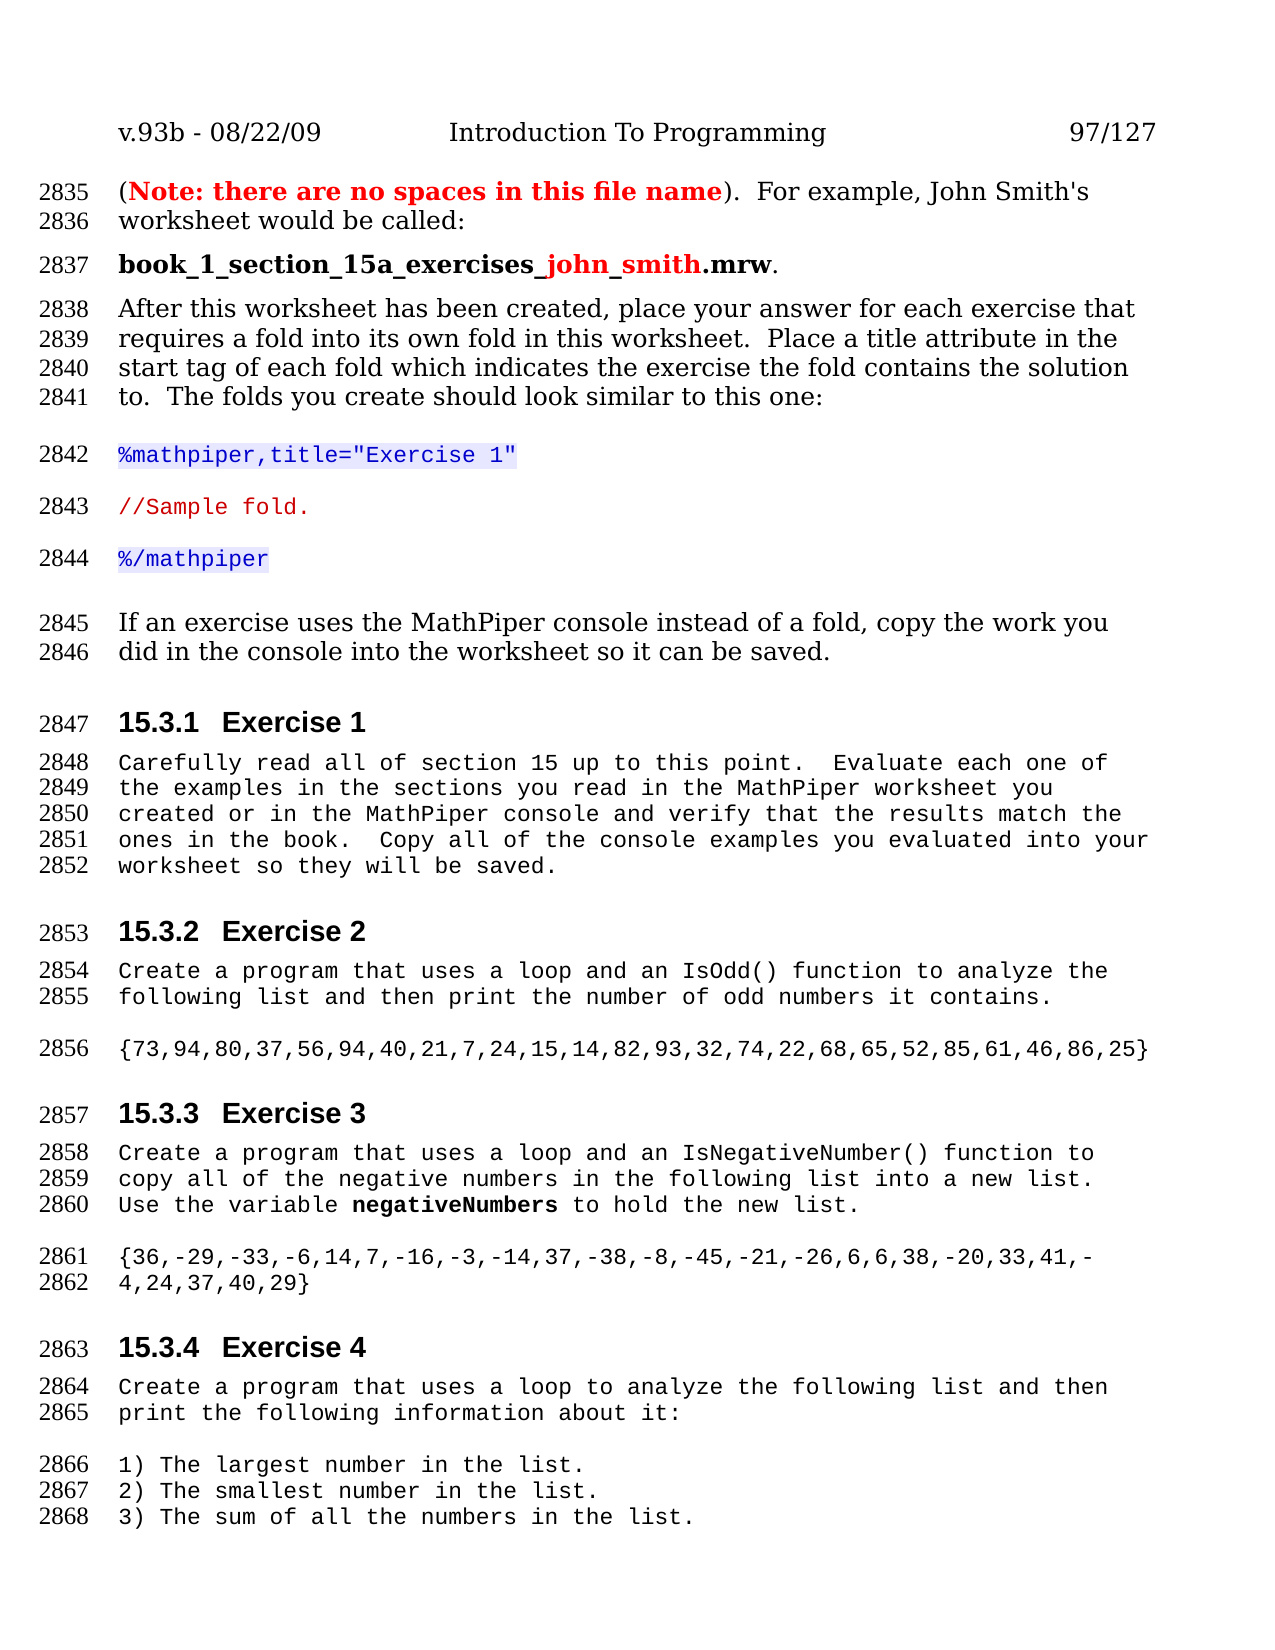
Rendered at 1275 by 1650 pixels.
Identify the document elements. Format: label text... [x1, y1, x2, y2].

text (Note: there are no spaces in this file name). For example, John Smith's worksheet would be called: [118, 177, 1157, 235]
text //Sample fold. [118, 495, 1157, 521]
text book_1_section_15a_exercises_john_smith.mrw. [118, 250, 1157, 280]
text 2) The smallest number in the list. [118, 1479, 1157, 1505]
text 3) The sum of all the numbers in the list. [118, 1505, 1157, 1531]
text 1) The largest number in the list. [118, 1453, 1157, 1479]
text {73,94,80,37,56,94,40,21,7,24,15,14,82,93,32,74,22,68,65,52,85,61,46,86,25} [118, 1037, 1157, 1063]
subtitle Exercise 4 [118, 1330, 1157, 1363]
subtitle Exercise 3 [118, 1096, 1157, 1129]
text %mathpiper,title="Exercise 1" [118, 443, 1157, 469]
text If an exercise uses the MathPiper console instead of a fold, copy the work you did in the console into the worksheet so it can be saved. [118, 608, 1157, 666]
subtitle Exercise 2 [118, 913, 1157, 947]
text Create a program that uses a loop and an IsOdd() function to analyze the following list and then print the number of odd numbers it contains. [118, 959, 1157, 1011]
text Create a program that uses a loop and an IsNegativeNumber() function to copy all of the negative numbers in the following list into a new list. Use the variable negativeNumbers to hold the new list. [118, 1141, 1157, 1219]
subtitle Exercise 1 [118, 705, 1157, 739]
text Carefully read all of section 15 up to this point. Evaluate each one of the examples in the sections you read in the MathPiper worksheet you created or in the MathPiper console and verify that the results match the ones in the book. Copy all of the console examples you evaluated into your worksheet so they will be saved. [118, 751, 1157, 881]
text {36,-29,-33,-6,14,7,-16,-3,-14,37,-38,-8,-45,-21,-26,6,6,38,-20,33,41,-4,24,37,40,29} [118, 1245, 1157, 1297]
text Create a program that uses a loop to analyze the following list and then print the following information about it: [118, 1376, 1157, 1427]
text After this worksheet has been created, place your answer for each exercise that requires a fold into its own fold in this worksheet. Place a title attribute in the start tag of each fold which indicates the exercise the fold contains the solution to. The folds you create should look similar to this one: [118, 295, 1157, 411]
text %/mathpiper [118, 547, 1157, 573]
